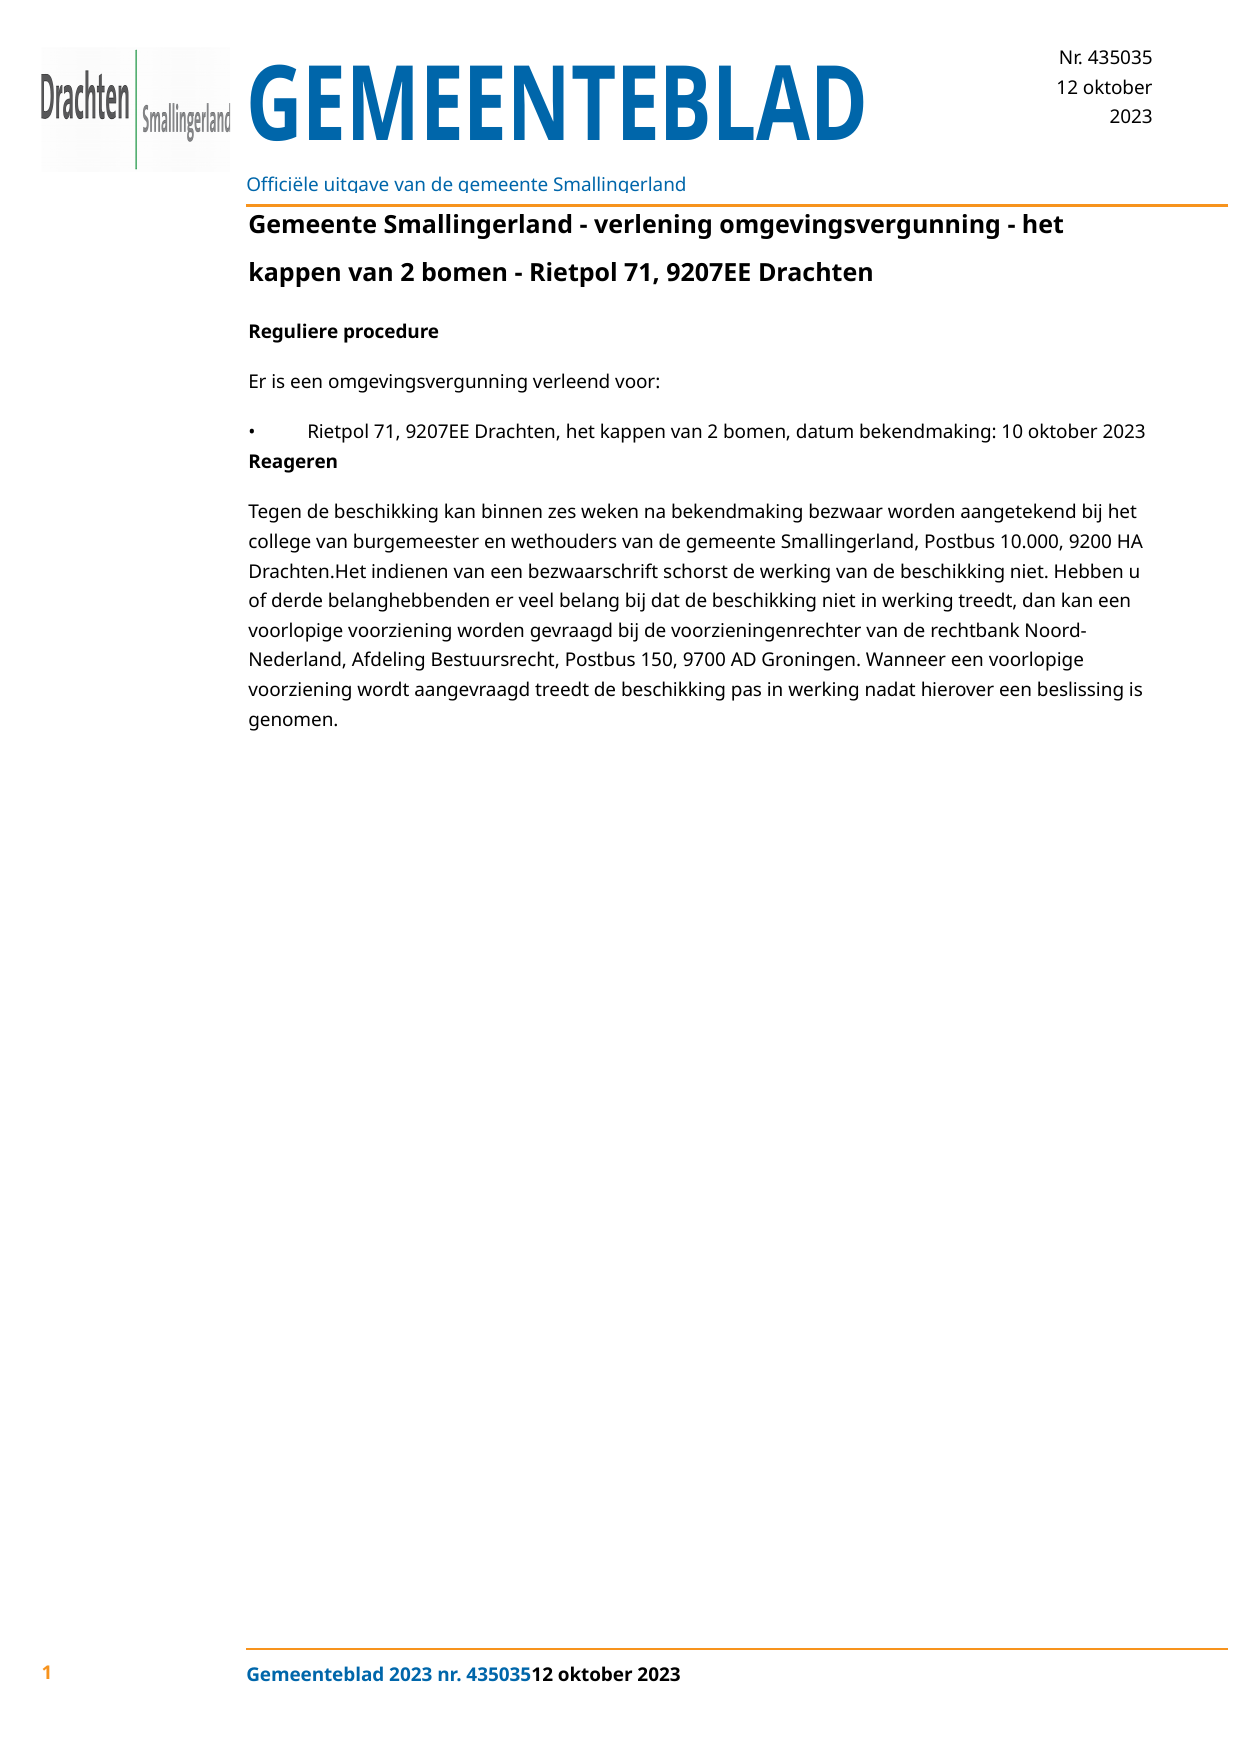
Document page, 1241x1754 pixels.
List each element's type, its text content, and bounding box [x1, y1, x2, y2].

list Rietpol 71, 9207EE Drachten, het kappen van 2 bomen, datum bekendmaking: 10 oktober 2023 [248, 419, 1152, 444]
text Er is een omgevingsvergunning verleend voor: [248, 368, 1152, 394]
text Tegen de beschikking kan binnen zes weken na bekendmaking bezwaar worden aangetekend bij het college van burgemeester en wethouders van de gemeente Smallingerland, Postbus 10.000, 9200 HA Drachten.Het indienen van een bezwaarschrift schorst de werking van de beschikking niet. Hebben u of derde belanghebbenden er veel belang bij dat de beschikking niet in werking treedt, dan kan een voorlopige voorziening worden gevraagd bij de voorzieningenrechter van de rechtbank Noord-Nederland, Afdeling Bestuursrecht, Postbus 150, 9700 AD Groningen. Wanneer een voorlopige voorziening wordt aangevraagd treedt de beschikking pas in werking nadat hierover een beslissing is genomen. [248, 499, 1152, 732]
text Gemeente Smallingerland - verlening omgevingsvergunning - het kappen van 2 bomen - Rietpol 71, 9207EE Drachten [248, 207, 1152, 288]
picture [41, 47, 231, 172]
text Reageren [248, 448, 1152, 474]
text Reguliere procedure [248, 318, 1152, 344]
